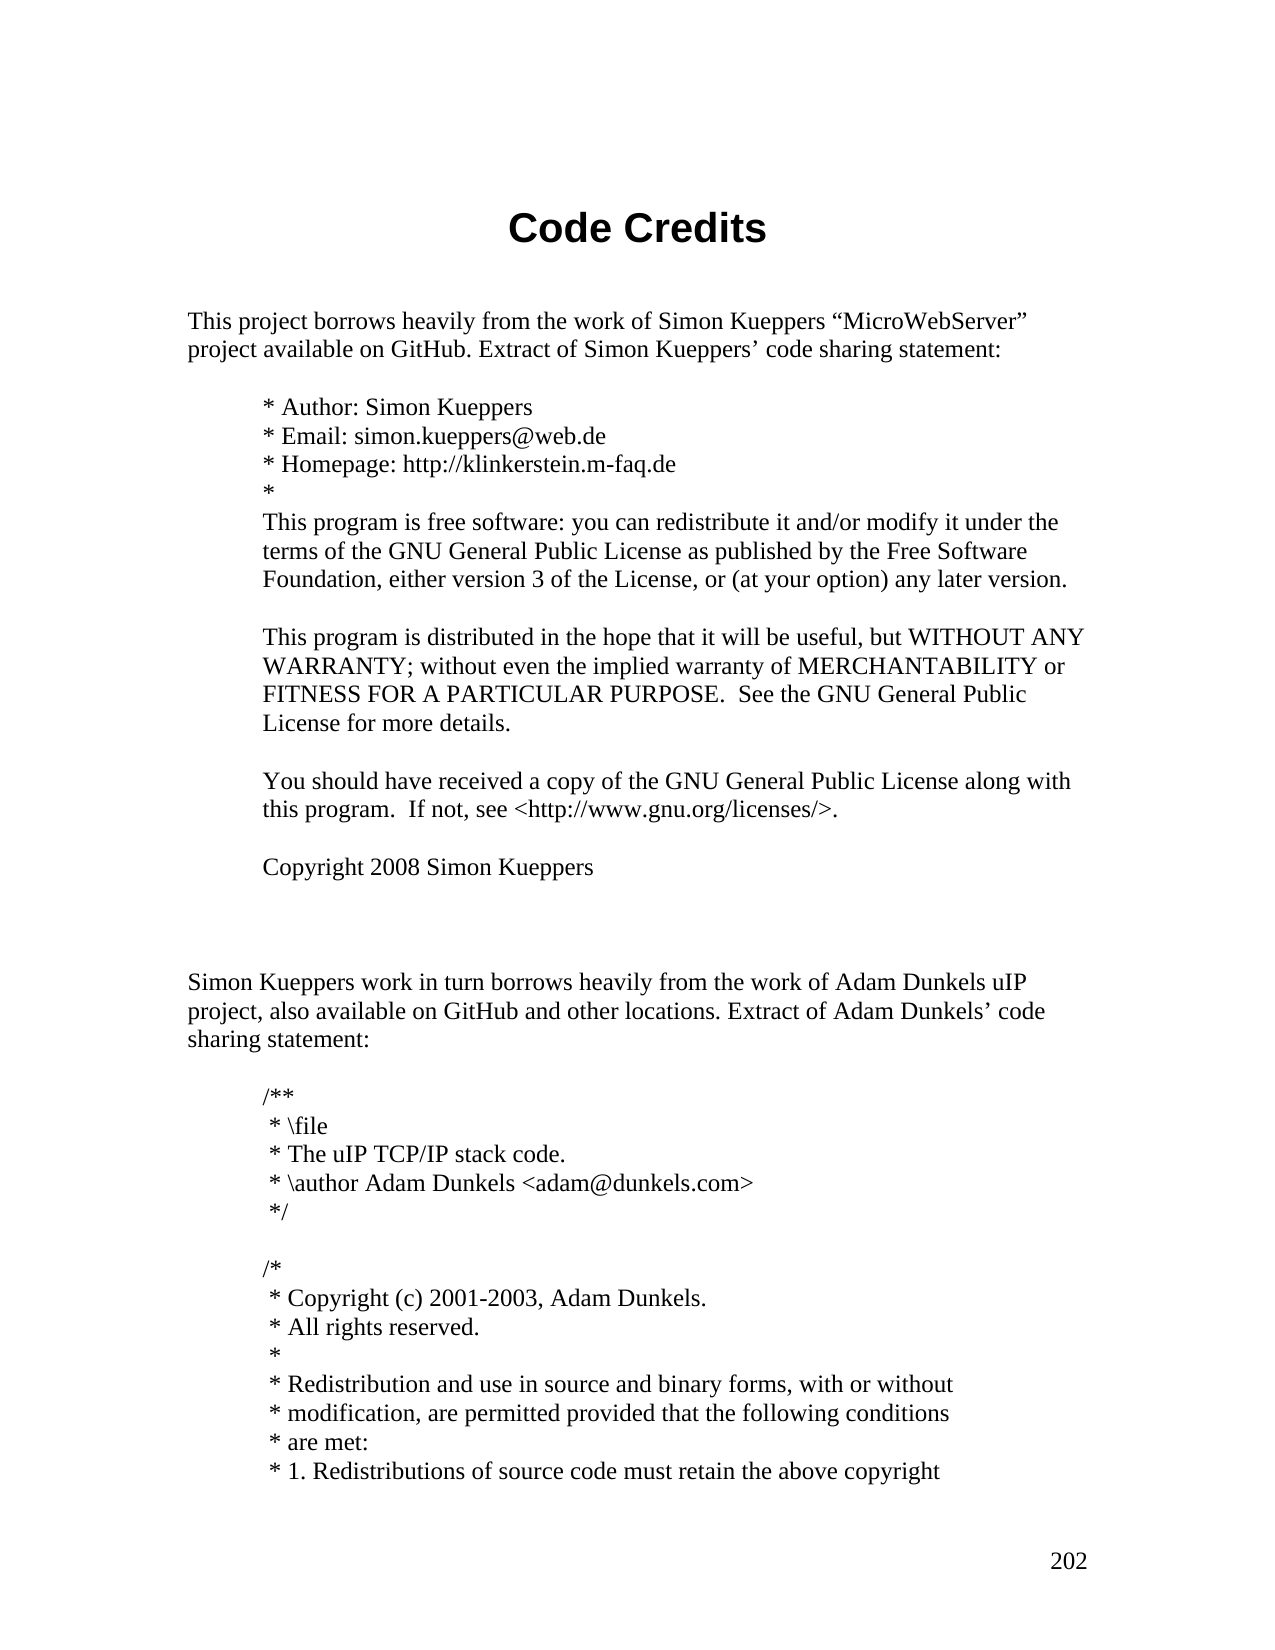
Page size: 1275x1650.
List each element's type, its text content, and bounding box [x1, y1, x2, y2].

text /* [262, 1254, 1087, 1283]
subtitle Code Credits [187, 204, 1087, 252]
text */ [262, 1197, 1087, 1226]
text * Author: Simon Kueppers [262, 392, 1087, 421]
text This program is distributed in the hope that it will be useful, but WITHOUT ANY WARRANTY; without even the implied warranty of MERCHANTABILITY or FITNESS FOR A PARTICULAR PURPOSE. See the GNU General Public License for more details. [262, 622, 1087, 737]
text * \author Adam Dunkels <adam@dunkels.com> [262, 1168, 1087, 1197]
text * are met: [262, 1427, 1087, 1456]
text You should have received a copy of the GNU General Public License along with this program. If not, see <http://www.gnu.org/licenses/>. [262, 766, 1087, 823]
text * The uIP TCP/IP stack code. [262, 1139, 1087, 1168]
text This program is free software: you can redistribute it and/or modify it under the terms of the GNU General Public License as published by the Free Software Foundation, either version 3 of the License, or (at your option) any later version. [262, 507, 1087, 593]
text * Email: simon.kueppers@web.de [262, 421, 1087, 449]
text This project borrows heavily from the work of Simon Kueppers “MicroWebServer” project available on GitHub. Extract of Simon Kueppers’ code sharing statement: [187, 306, 1087, 363]
text * 1. Redistributions of source code must retain the above copyright [262, 1456, 1087, 1484]
text * All rights reserved. [262, 1312, 1087, 1341]
text /** [262, 1082, 1087, 1111]
text * Copyright (c) 2001-2003, Adam Dunkels. [262, 1283, 1087, 1312]
text * Homepage: http://klinkerstein.m-faq.de [262, 449, 1087, 478]
text Simon Kueppers work in turn borrows heavily from the work of Adam Dunkels uIP project, also available on GitHub and other locations. Extract of Adam Dunkels’ code sharing statement: [187, 967, 1087, 1053]
text Copyright 2008 Simon Kueppers [262, 852, 1087, 881]
text * modification, are permitted provided that the following conditions [262, 1398, 1087, 1427]
text * [262, 1341, 1087, 1369]
text * [262, 478, 1087, 507]
text * Redistribution and use in source and binary forms, with or without [262, 1369, 1087, 1398]
text * \file [262, 1111, 1087, 1139]
